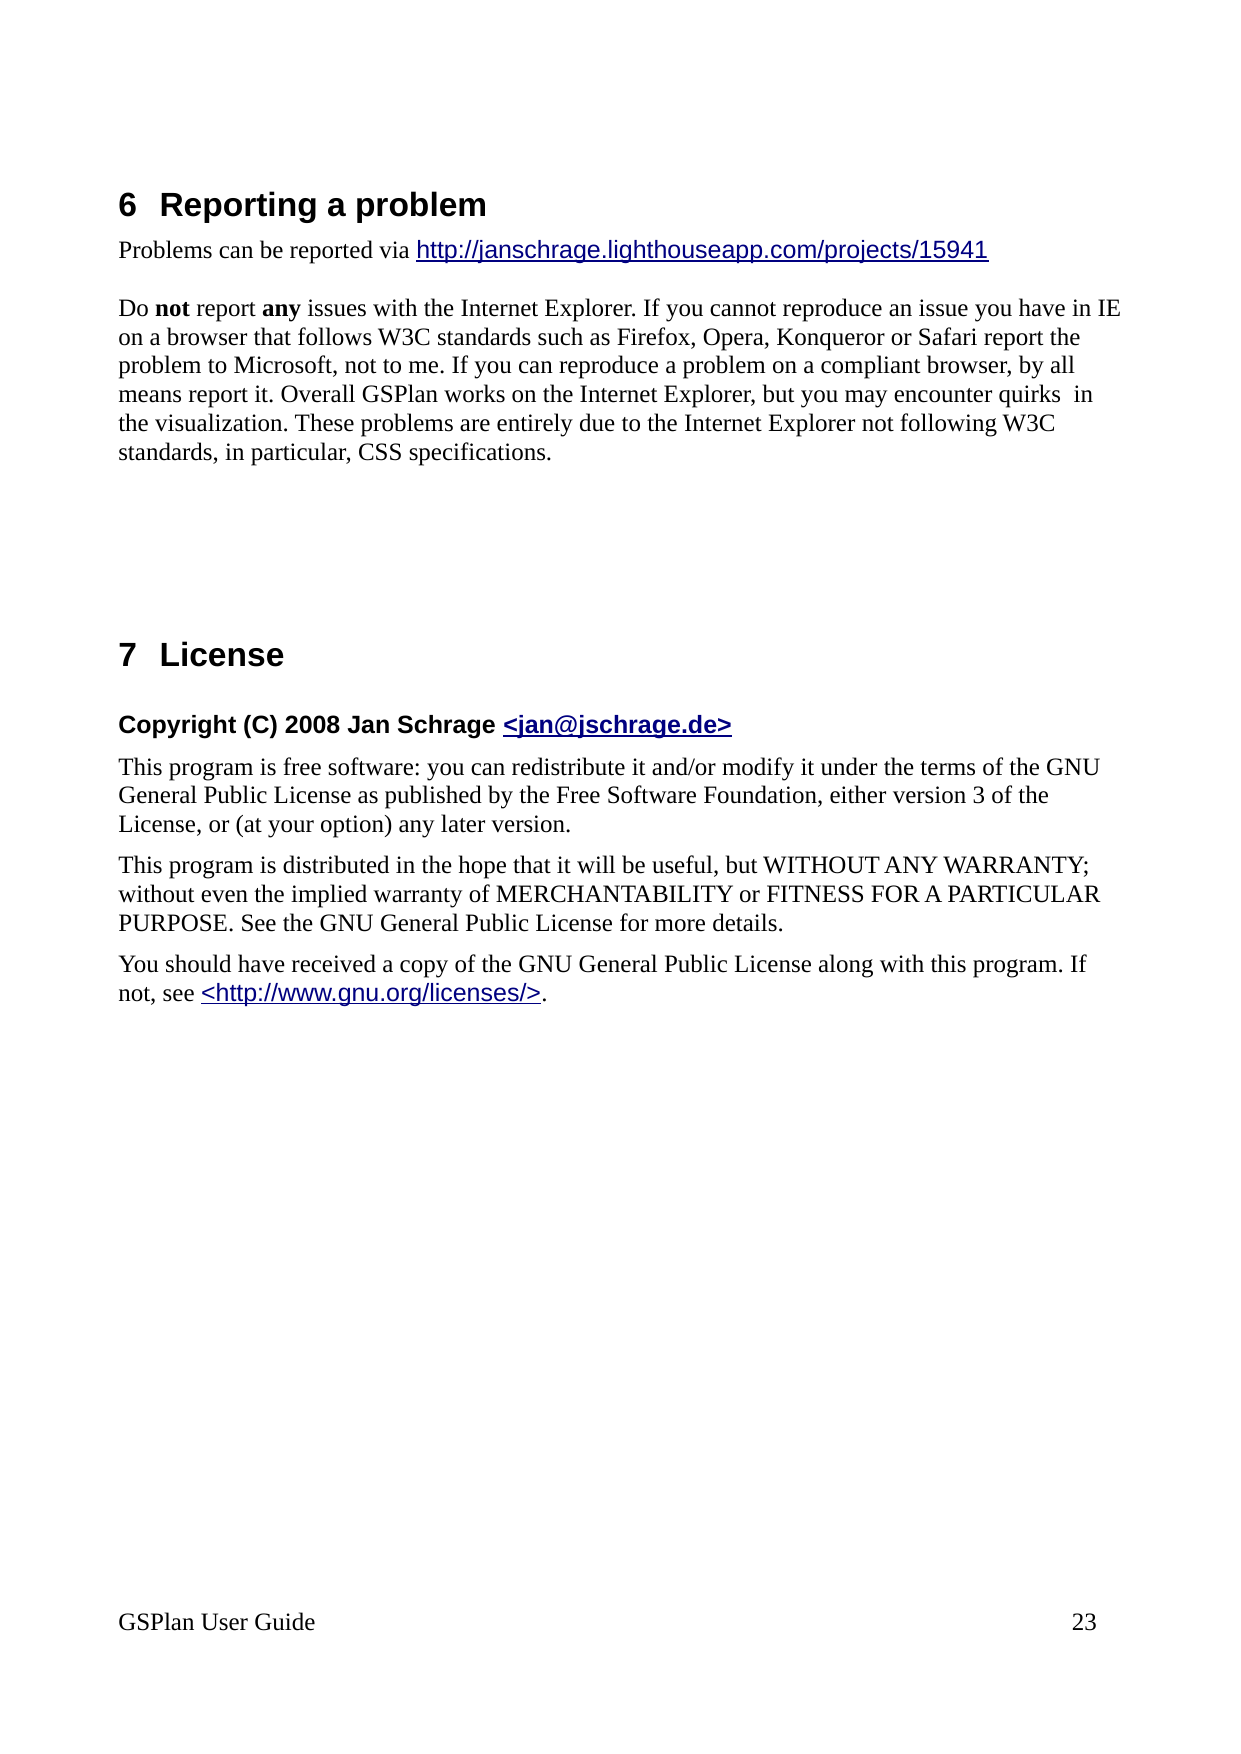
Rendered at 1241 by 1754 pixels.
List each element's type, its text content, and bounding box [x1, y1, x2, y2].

text This program is free software: you can redistribute it and/or modify it under the terms of the GNU General Public License as published by the Free Software Foundation, either version 3 of the License, or (at your option) any later version. [118, 752, 1122, 838]
text You should have received a copy of the GNU General Public License along with this program. If not, see <http://www.gnu.org/licenses/>. [118, 949, 1122, 1007]
text Problems can be reported via http://janschrage.lighthouseapp.com/projects/15941 [118, 236, 1122, 264]
subtitle Reporting a problem [118, 184, 1122, 223]
subtitle License [118, 634, 1122, 673]
text Do not report any issues with the Internet Explorer. If you cannot reproduce an issue you have in IE on a browser that follows W3C standards such as Firefox, Opera, Konqueror or Safari report the problem to Microsoft, not to me. If you can reproduce a problem on a compliant browser, by all means report it. Overall GSPlan works on the Internet Explorer, but you may encounter quirks in the visualization. These problems are entirely due to the Internet Explorer not following W3C standards, in particular, CSS specifications. [118, 293, 1122, 466]
text This program is distributed in the hope that it will be useful, but WITHOUT ANY WARRANTY; without even the implied warranty of MERCHANTABILITY or FITNESS FOR A PARTICULAR PURPOSE. See the GNU General Public License for more details. [118, 851, 1122, 937]
text Copyright (C) 2008 Jan Schrage <jan@jschrage.de> [118, 711, 1122, 739]
